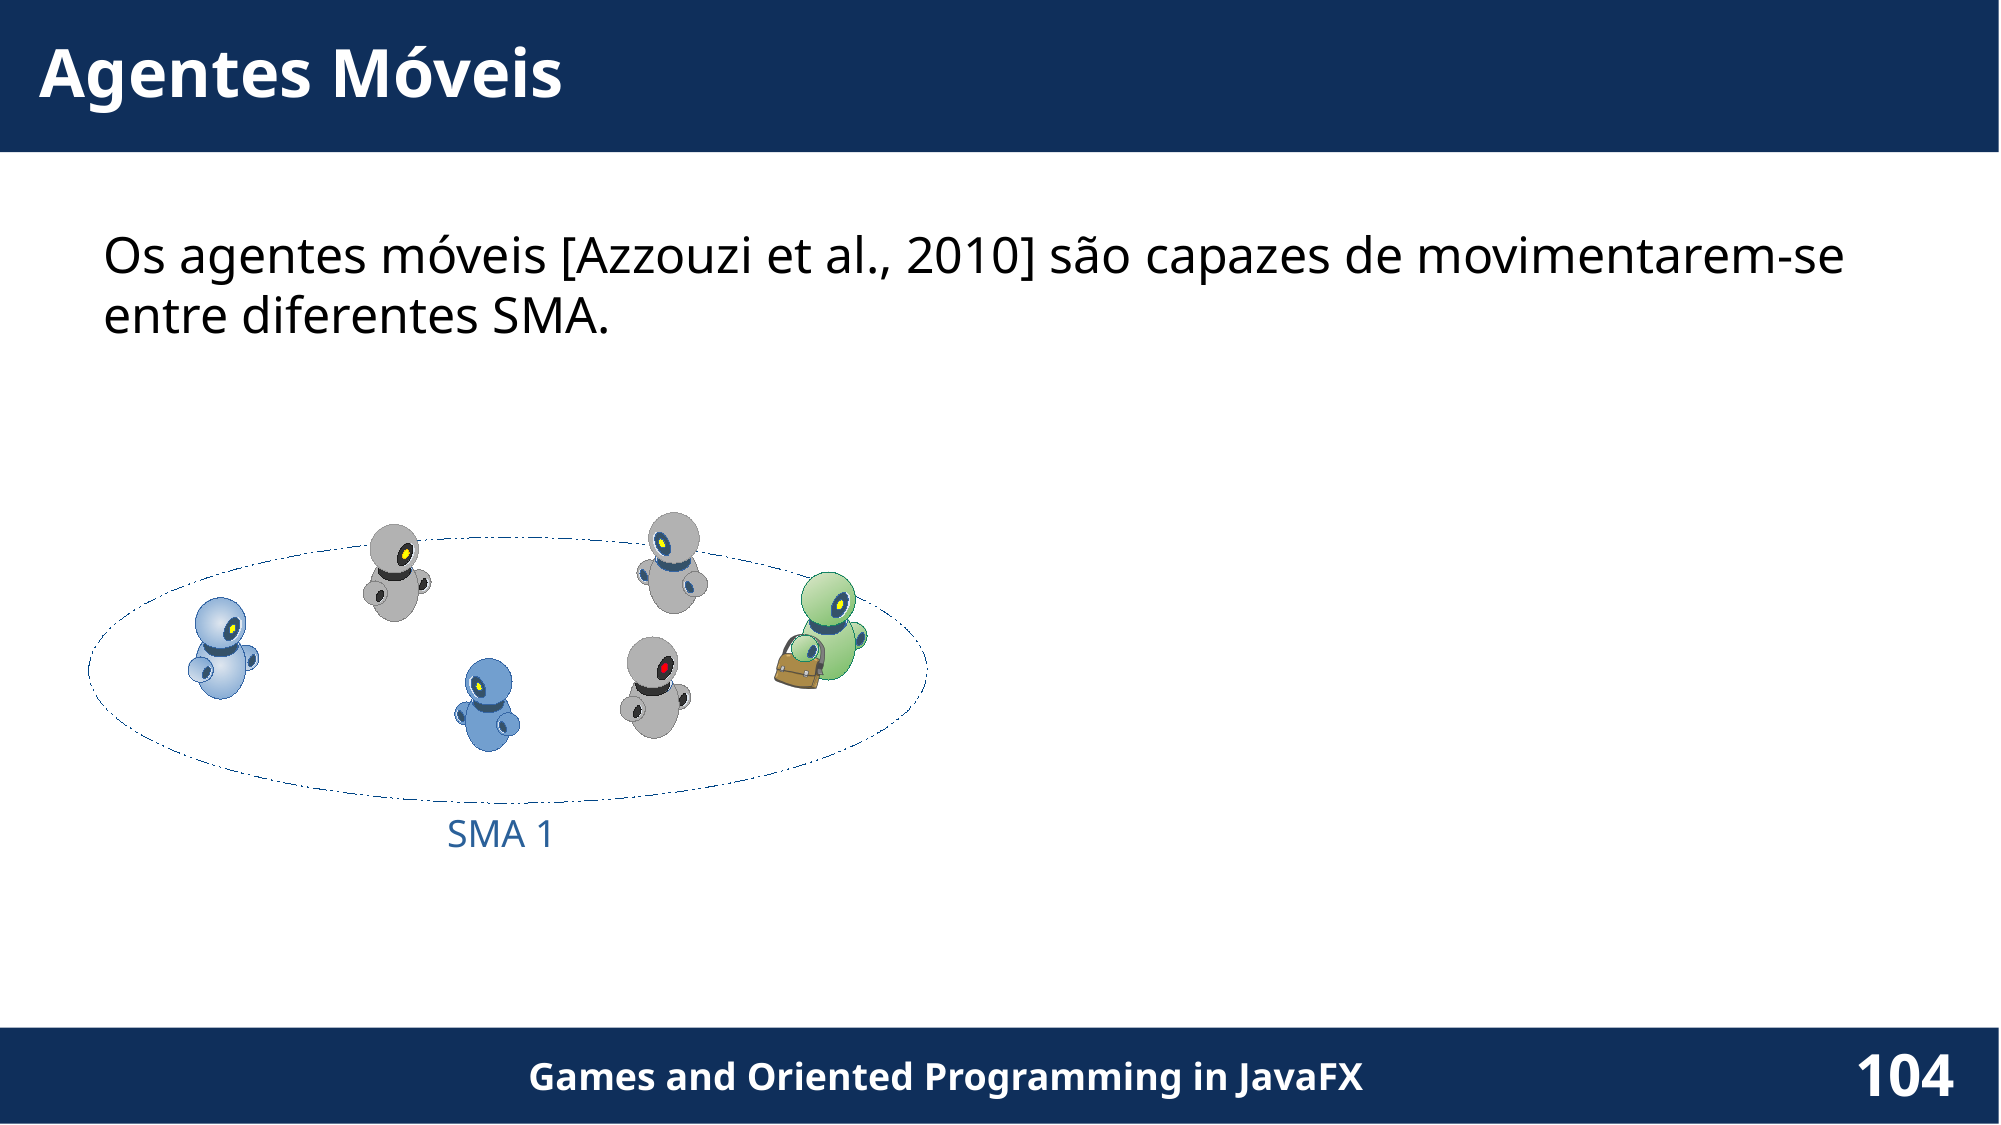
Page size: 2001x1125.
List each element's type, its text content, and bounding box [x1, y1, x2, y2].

text_box [791, 572, 868, 681]
text_box [620, 636, 691, 739]
picture [774, 634, 825, 689]
text_box [454, 658, 520, 752]
text_box [188, 597, 259, 700]
text_box [363, 524, 432, 622]
text_box SMA 1 [324, 803, 680, 863]
text_box Agentes Móveis [25, 23, 1999, 119]
text_box Os agentes móveis [Azzouzi et al., 2010] são capazes de movimentarem-se entre diferentes SMA. [88, 216, 1947, 352]
text_box [636, 512, 708, 614]
